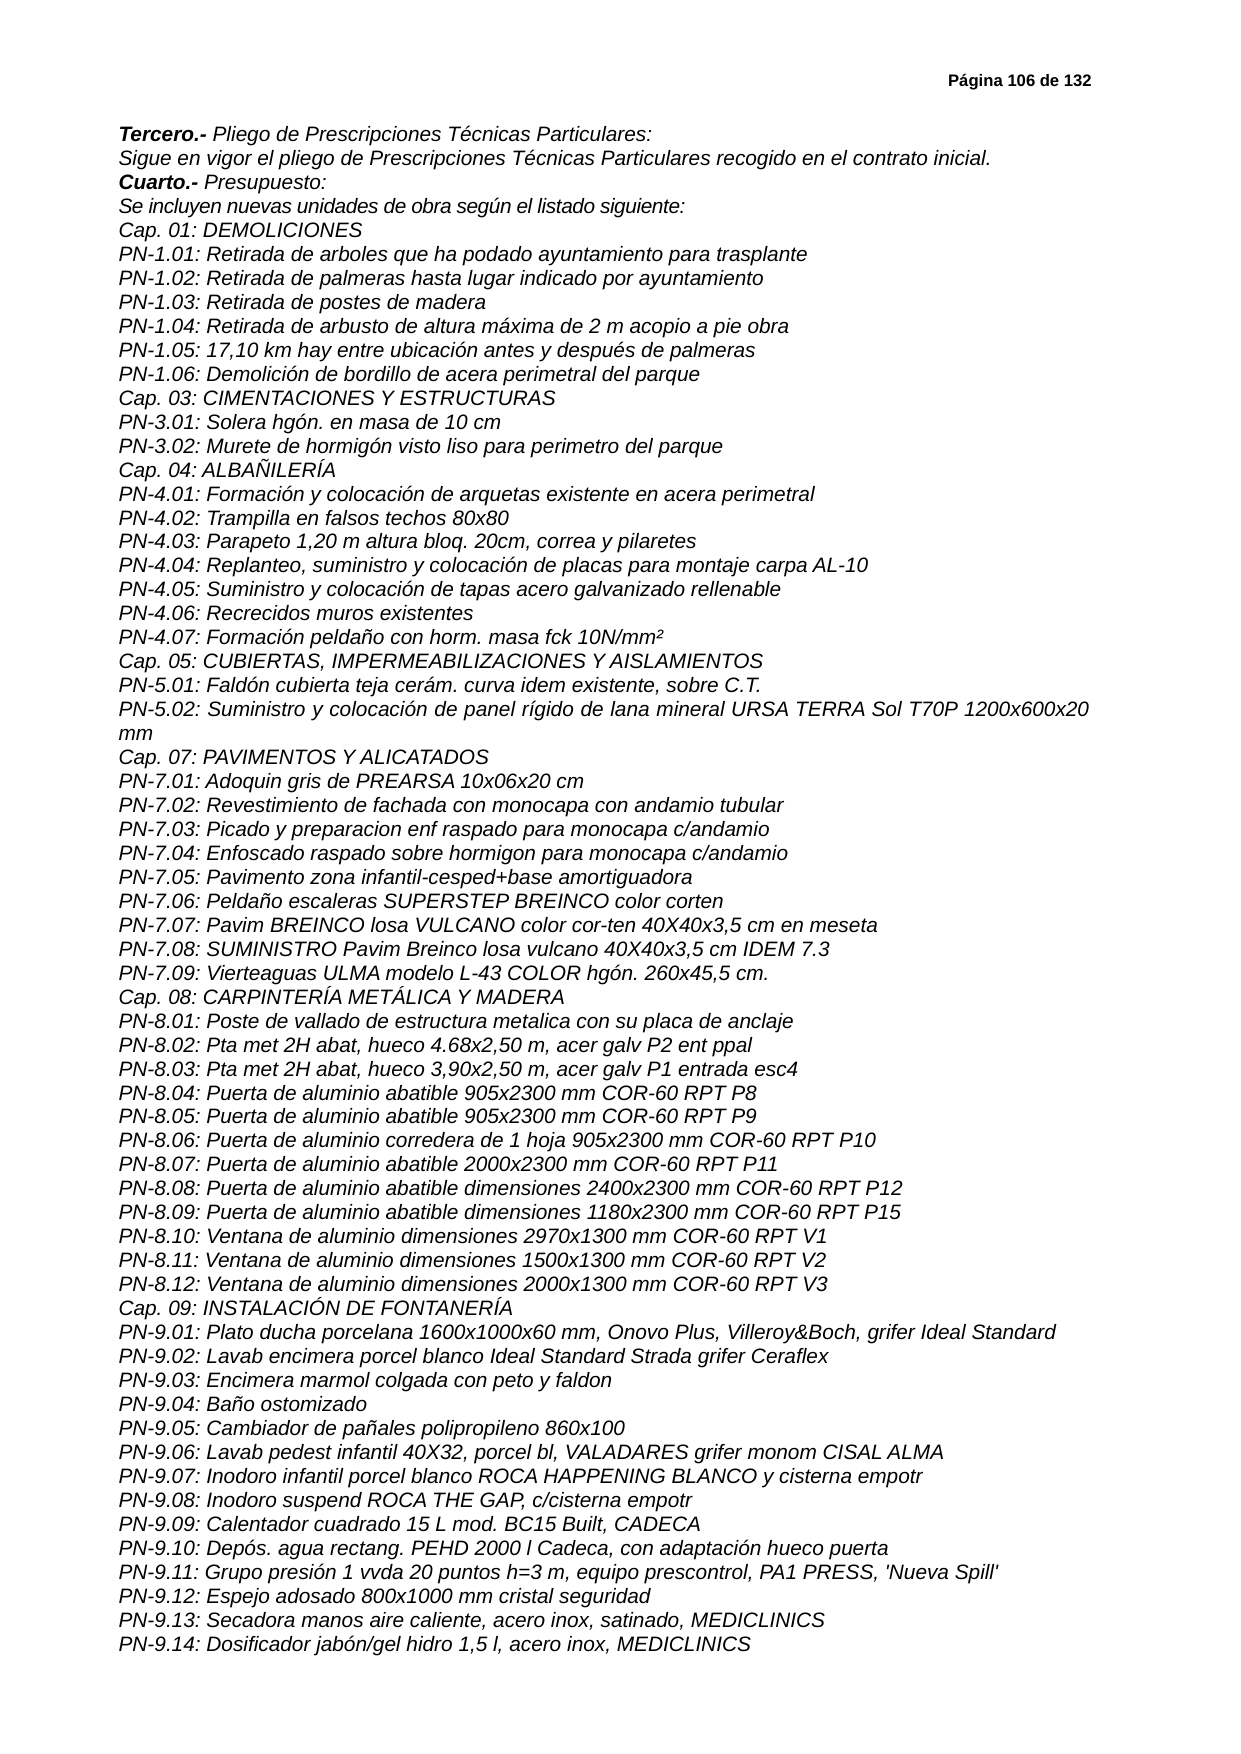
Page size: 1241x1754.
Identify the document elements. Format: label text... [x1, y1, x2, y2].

text PN-8.05: Puerta de aluminio abatible 905x2300 mm COR-60 RPT P9 [118, 1104, 1092, 1128]
text Cap. 03: CIMENTACIONES Y ESTRUCTURAS [118, 386, 1092, 409]
text PN-9.01: Plato ducha porcelana 1600x1000x60 mm, Onovo Plus, Villeroy&Boch, grifer Ideal Standard [118, 1320, 1092, 1344]
text Cuarto.- Presupuesto: [118, 170, 1092, 194]
text Cap. 08: CARPINTERÍA METÁLICA Y MADERA [118, 984, 1092, 1008]
text PN-4.06: Recrecidos muros existentes [118, 601, 1092, 625]
text PN-9.05: Cambiador de pañales polipropileno 860x100 [118, 1416, 1092, 1440]
text PN-7.09: Vierteaguas ULMA modelo L-43 COLOR hgón. 260x45,5 cm. [118, 961, 1092, 984]
text Cap. 04: ALBAÑILERÍA [118, 457, 1092, 481]
text PN-8.01: Poste de vallado de estructura metalica con su placa de anclaje [118, 1008, 1092, 1032]
text PN-7.05: Pavimento zona infantil-cesped+base amortiguadora [118, 865, 1092, 889]
text PN-9.02: Lavab encimera porcel blanco Ideal Standard Strada grifer Ceraflex [118, 1344, 1092, 1368]
text PN-8.04: Puerta de aluminio abatible 905x2300 mm COR-60 RPT P8 [118, 1080, 1092, 1104]
text Cap. 09: INSTALACIÓN DE FONTANERÍA [118, 1296, 1092, 1320]
text PN-7.08: SUMINISTRO Pavim Breinco losa vulcano 40X40x3,5 cm IDEM 7.3 [118, 937, 1092, 961]
text PN-4.05: Suministro y colocación de tapas acero galvanizado rellenable [118, 577, 1092, 601]
text Sigue en vigor el pliego de Prescripciones Técnicas Particulares recogido en el contrato inicial. [118, 146, 1092, 170]
text Cap. 07: PAVIMENTOS Y ALICATADOS [118, 745, 1092, 769]
text PN-8.02: Pta met 2H abat, hueco 4.68x2,50 m, acer galv P2 ent ppal [118, 1032, 1092, 1056]
text PN-7.06: Peldaño escaleras SUPERSTEP BREINCO color corten [118, 889, 1092, 913]
text PN-8.10: Ventana de aluminio dimensiones 2970x1300 mm COR-60 RPT V1 [118, 1224, 1092, 1248]
text PN-4.03: Parapeto 1,20 m altura bloq. 20cm, correa y pilaretes [118, 529, 1092, 553]
text Cap. 05: CUBIERTAS, IMPERMEABILIZACIONES Y AISLAMIENTOS [118, 649, 1092, 673]
text PN-8.06: Puerta de aluminio corredera de 1 hoja 905x2300 mm COR-60 RPT P10 [118, 1128, 1092, 1152]
text PN-1.03: Retirada de postes de madera [118, 290, 1092, 314]
text PN-3.02: Murete de hormigón visto liso para perimetro del parque [118, 433, 1092, 457]
text PN-7.01: Adoquin gris de PREARSA 10x06x20 cm [118, 769, 1092, 793]
text PN-1.01: Retirada de arboles que ha podado ayuntamiento para trasplante [118, 242, 1092, 266]
text PN-4.01: Formación y colocación de arquetas existente en acera perimetral [118, 481, 1092, 505]
text PN-9.11: Grupo presión 1 vvda 20 puntos h=3 m, equipo prescontrol, PA1 PRESS, 'Nueva Spill' [118, 1559, 1092, 1583]
text PN-8.12: Ventana de aluminio dimensiones 2000x1300 mm COR-60 RPT V3 [118, 1272, 1092, 1296]
text PN-1.02: Retirada de palmeras hasta lugar indicado por ayuntamiento [118, 266, 1092, 290]
text PN-4.07: Formación peldaño con horm. masa fck 10N/mm² [118, 625, 1092, 649]
text PN-8.08: Puerta de aluminio abatible dimensiones 2400x2300 mm COR-60 RPT P12 [118, 1176, 1092, 1200]
text Se incluyen nuevas unidades de obra según el listado siguiente: [118, 194, 1092, 218]
text PN-8.03: Pta met 2H abat, hueco 3,90x2,50 m, acer galv P1 entrada esc4 [118, 1056, 1092, 1080]
text PN-9.06: Lavab pedest infantil 40X32, porcel bl, VALADARES grifer monom CISAL ALMA [118, 1440, 1092, 1464]
text PN-1.05: 17,10 km hay entre ubicación antes y después de palmeras [118, 338, 1092, 362]
text PN-7.04: Enfoscado raspado sobre hormigon para monocapa c/andamio [118, 841, 1092, 865]
text PN-9.07: Inodoro infantil porcel blanco ROCA HAPPENING BLANCO y cisterna empotr [118, 1464, 1092, 1488]
text PN-9.14: Dosificador jabón/gel hidro 1,5 l, acero inox, MEDICLINICS [118, 1631, 1092, 1655]
text PN-1.04: Retirada de arbusto de altura máxima de 2 m acopio a pie obra [118, 314, 1092, 338]
text PN-7.03: Picado y preparacion enf raspado para monocapa c/andamio [118, 817, 1092, 841]
text PN-9.09: Calentador cuadrado 15 L mod. BC15 Built, CADECA [118, 1512, 1092, 1536]
text PN-4.04: Replanteo, suministro y colocación de placas para montaje carpa AL-10 [118, 553, 1092, 577]
text PN-1.06: Demolición de bordillo de acera perimetral del parque [118, 362, 1092, 386]
text PN-8.07: Puerta de aluminio abatible 2000x2300 mm COR-60 RPT P11 [118, 1152, 1092, 1176]
text PN-8.11: Ventana de aluminio dimensiones 1500x1300 mm COR-60 RPT V2 [118, 1248, 1092, 1272]
text PN-7.02: Revestimiento de fachada con monocapa con andamio tubular [118, 793, 1092, 817]
text Tercero.- Pliego de Prescripciones Técnicas Particulares: [118, 122, 1092, 146]
text PN-9.04: Baño ostomizado [118, 1392, 1092, 1416]
text PN-9.03: Encimera marmol colgada con peto y faldon [118, 1368, 1092, 1392]
text Cap. 01: DEMOLICIONES [118, 218, 1092, 242]
text PN-9.12: Espejo adosado 800x1000 mm cristal seguridad [118, 1583, 1092, 1607]
text PN-9.10: Depós. agua rectang. PEHD 2000 l Cadeca, con adaptación hueco puerta [118, 1536, 1092, 1559]
text PN-8.09: Puerta de aluminio abatible dimensiones 1180x2300 mm COR-60 RPT P15 [118, 1200, 1092, 1224]
text PN-4.02: Trampilla en falsos techos 80x80 [118, 505, 1092, 529]
text PN-7.07: Pavim BREINCO losa VULCANO color cor-ten 40X40x3,5 cm en meseta [118, 913, 1092, 937]
text PN-5.01: Faldón cubierta teja cerám. curva idem existente, sobre C.T. [118, 673, 1092, 697]
text PN-9.08: Inodoro suspend ROCA THE GAP, c/cisterna empotr [118, 1488, 1092, 1512]
text PN-3.01: Solera hgón. en masa de 10 cm [118, 409, 1092, 433]
text PN-9.13: Secadora manos aire caliente, acero inox, satinado, MEDICLINICS [118, 1607, 1092, 1631]
text PN-5.02: Suministro y colocación de panel rígido de lana mineral URSA TERRA Sol T70P 1200x600x20 mm [118, 697, 1092, 745]
